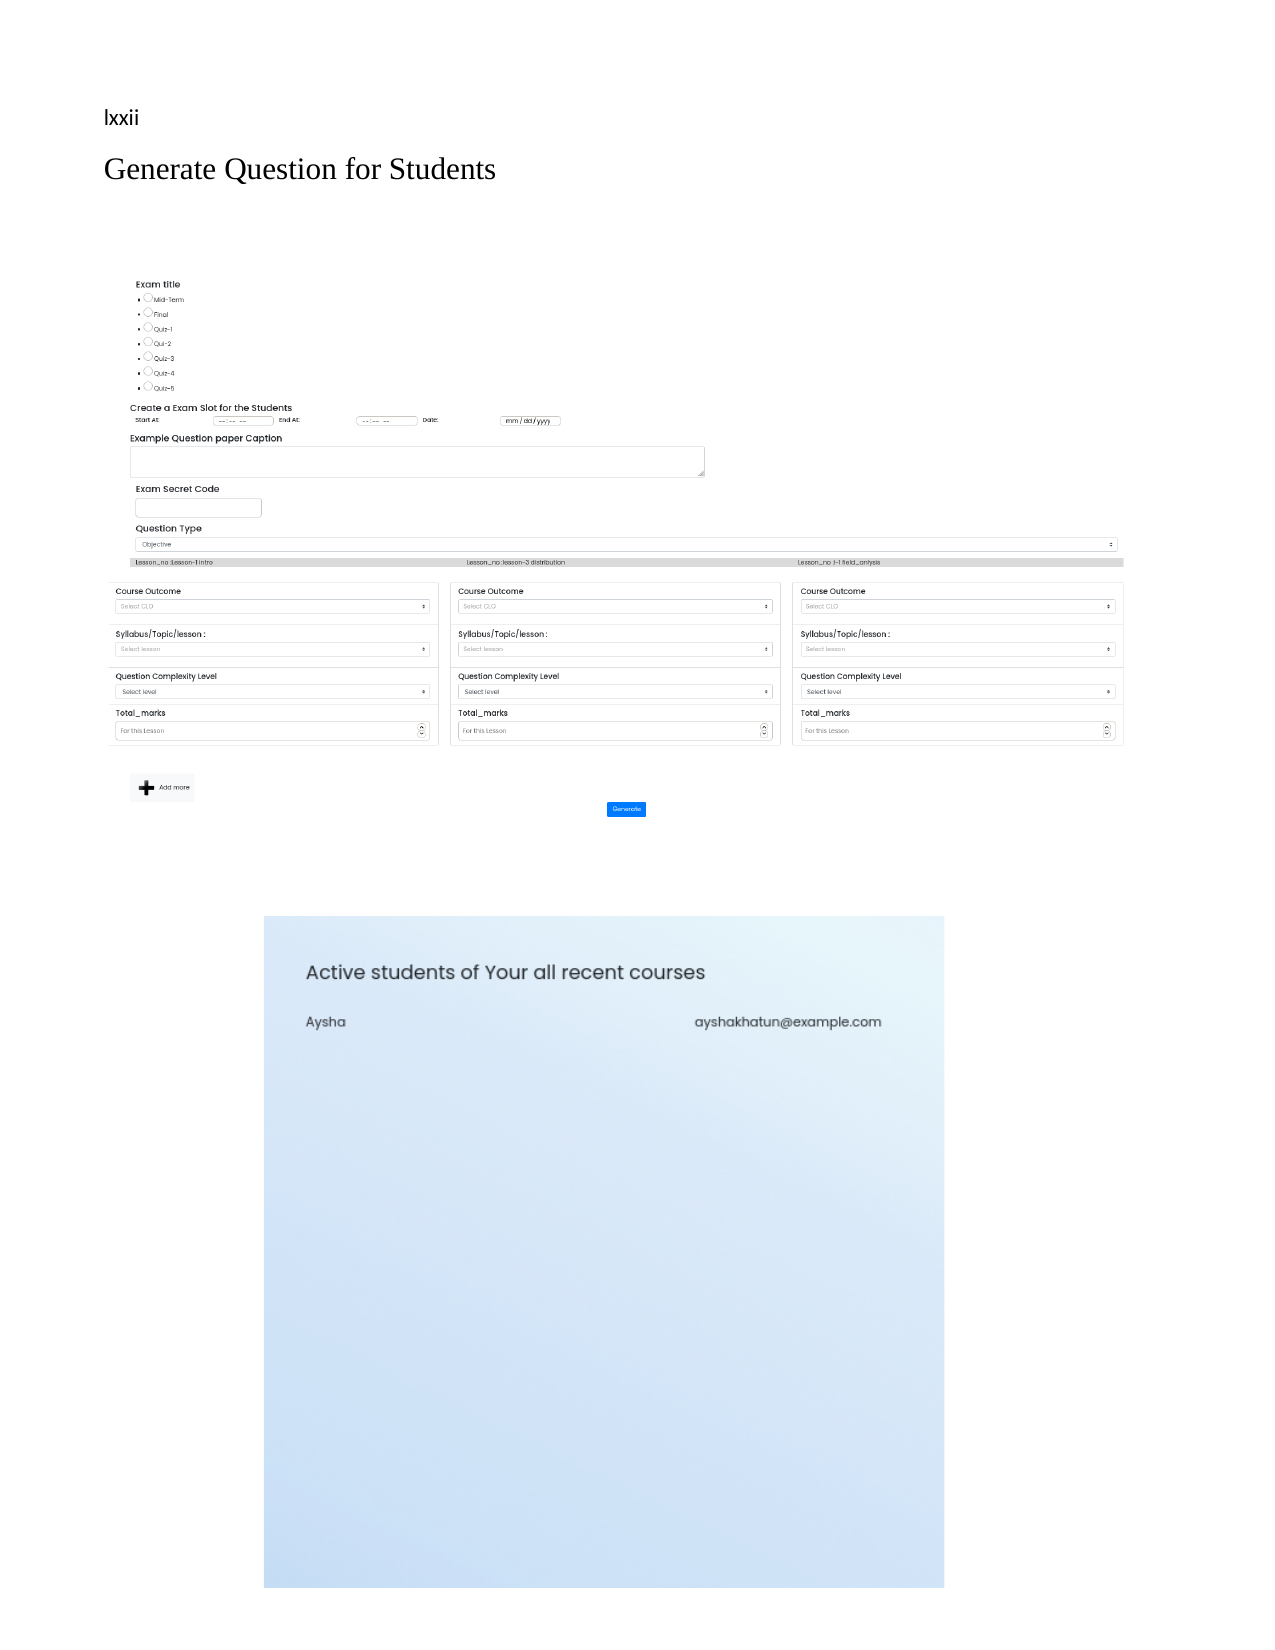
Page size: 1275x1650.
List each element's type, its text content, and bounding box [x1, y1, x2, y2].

text Generate Question for Students [103, 150, 1125, 186]
picture [263, 916, 945, 1588]
picture [108, 274, 1130, 819]
